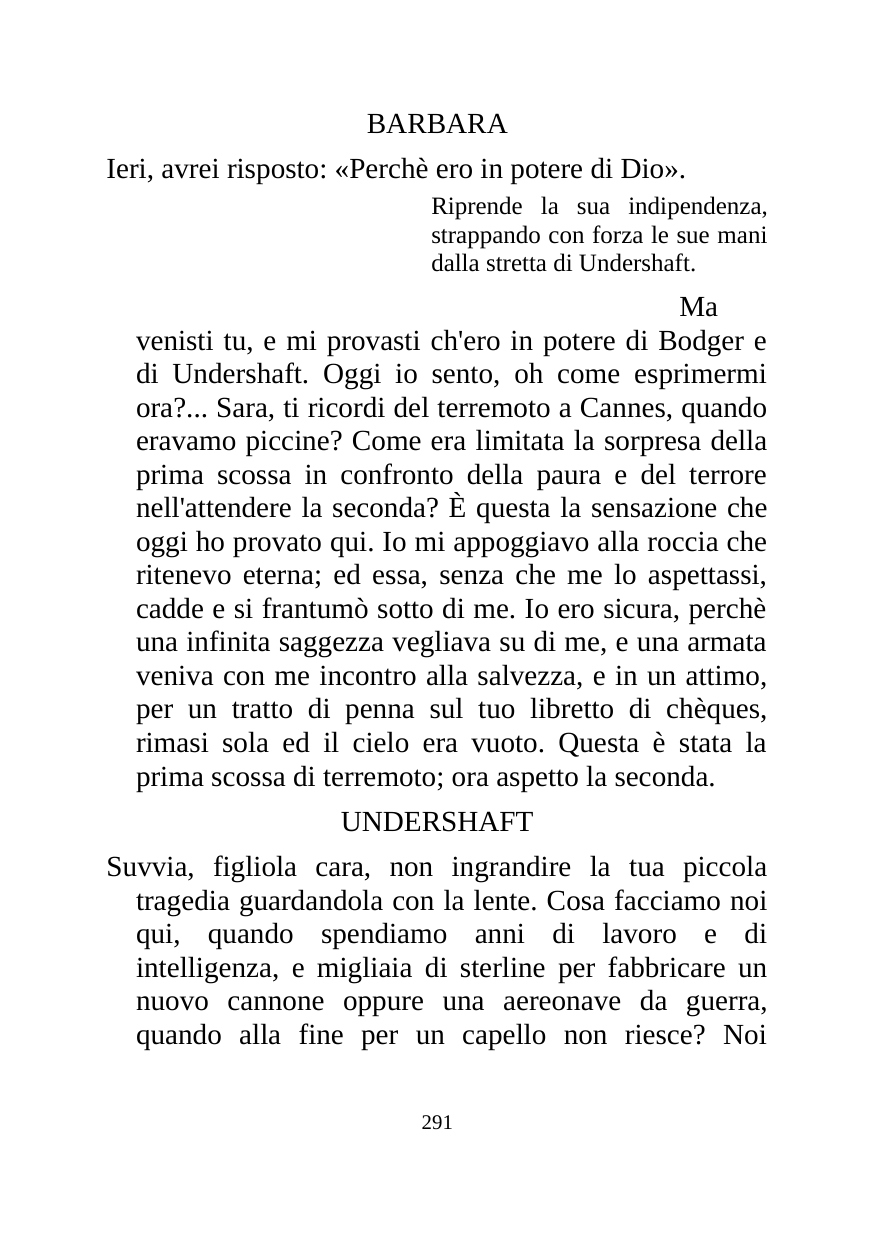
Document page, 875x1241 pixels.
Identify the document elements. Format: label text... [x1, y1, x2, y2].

text Ieri, avrei risposto: «Perchè ero in potere di Dio». [106, 152, 768, 185]
text BARBARA [106, 106, 768, 140]
text Ma venisti tu, e mi provasti ch'ero in potere di Bodger e di Undershaft. Oggi io sento, oh come esprimermi ora?... Sara, ti ricordi del terremoto a Cannes, quando eravamo piccine? Come era limitata la sorpresa della prima scossa in confronto della paura e del terrore nell'attendere la seconda? È questa la sensazione che oggi ho provato qui. Io mi appoggiavo alla roccia che ritenevo eterna; ed essa, senza che me lo aspettassi, cadde e si frantumò sotto di me. Io ero sicura, perchè una infinita saggezza vegliava su di me, e una armata veniva con me incontro alla salvezza, e in un attimo, per un tratto di penna sul tuo libretto di chèques, rimasi sola ed il cielo era vuoto. Questa è stata la prima scossa di terremoto; ora aspetto la seconda. [136, 289, 768, 792]
text Riprende la sua indipendenza, strappando con forza le sue mani dalla stretta di Undershaft. [431, 191, 768, 277]
text UNDERSHAFT [106, 804, 768, 837]
text Suvvia, figliola cara, non ingrandire la tua piccola tragedia guardandola con la lente. Cosa facciamo noi qui, quando spendiamo anni di lavoro e di intelligenza, e migliaia di sterline per fabbricare un nuovo cannone oppure una aereonave da guerra, quando alla fine per un capello non riesce? Noi [106, 849, 768, 1051]
